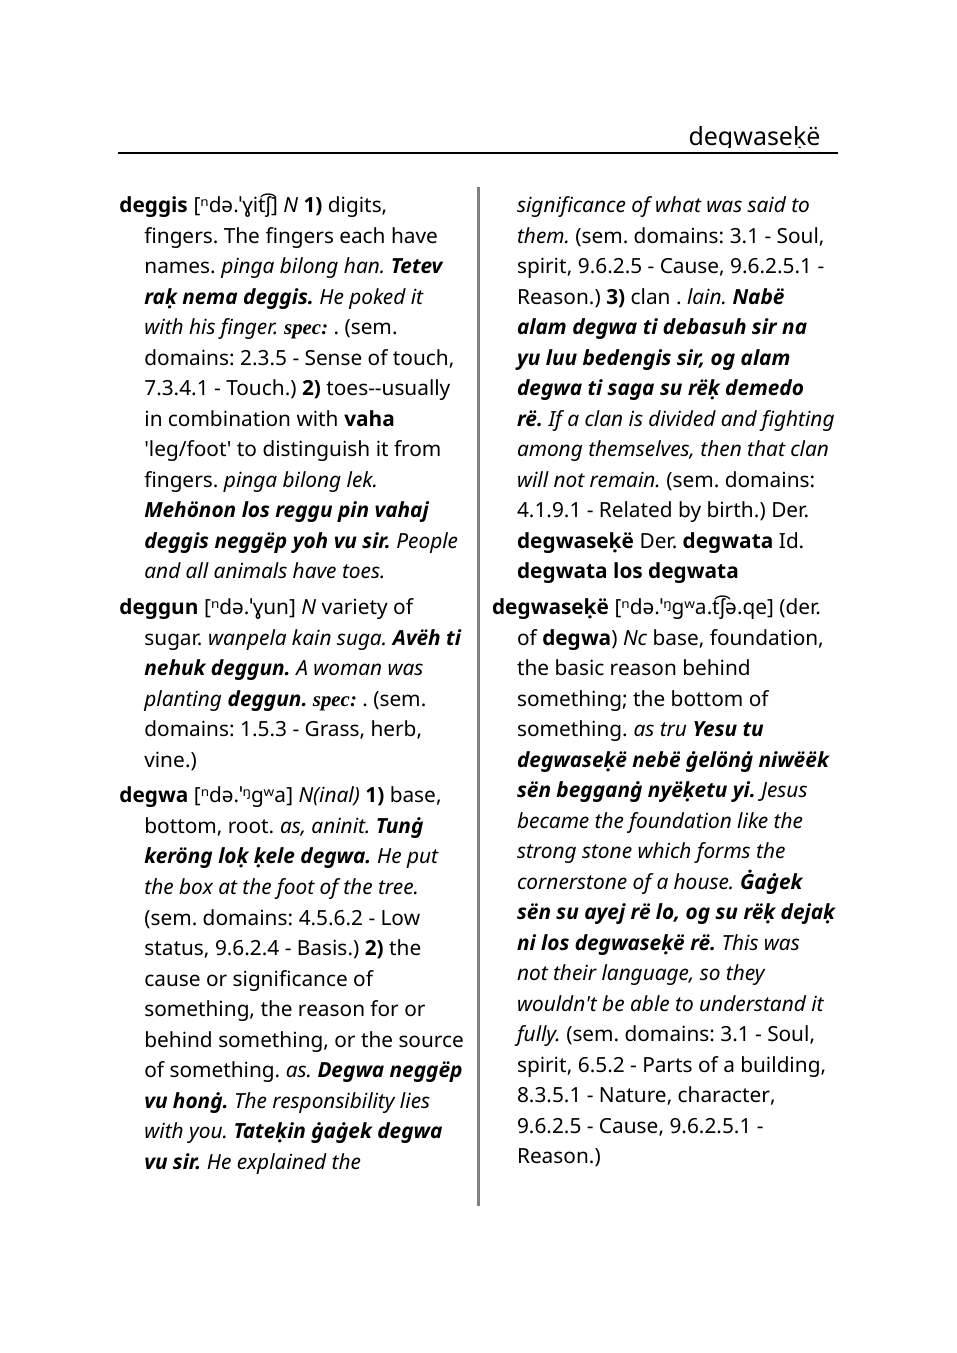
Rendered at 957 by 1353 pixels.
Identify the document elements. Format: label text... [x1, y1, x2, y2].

text degwa [ⁿdə.ˈᵑɡʷa] N(inal) 1) base, bottom, root. as, aninit. Tunġ keröng loḳ ḳele degwa. He put the box at the foot of the tree. (sem. domains: 4.5.6.2 - Low status, 9.6.2.4 - Basis.) 2) the cause or significance of something, the reason for or behind something, or the source of something. as. Degwa neggëp vu honġ. The responsibility lies with you. Tateḳin ġaġek degwa vu sir. He explained the [119, 777, 465, 1179]
text significance of what was said to them. (sem. domains: 3.1 - Soul, spirit, 9.6.2.5 - Cause, 9.6.2.5.1 - Reason.) 3) clan . lain. Nabë alam degwa ti debasuh sir na yu luu bedengis sir, og alam degwa ti saga su rëḳ demedo rë. If a clan is divided and fighting among themselves, then that clan will not remain. (sem. domains: 4.1.9.1 - Related by birth.) Der. degwaseḳë Der. degwata Id. degwata los degwata [492, 188, 837, 589]
text degwaseḳë [ⁿdə.ˈᵑɡʷa.t͡ʃə.qe] (der. of degwa) Nc base, foundation, the basic reason behind something; the bottom of something. as tru Yesu tu degwaseḳë nebë ġelönġ niwëëk sën begganġ nyëḳetu yi. Jesus became the foundation like the strong stone which forms the cornerstone of a house. Ġaġek sën su ayej rë lo, og su rëḳ dejaḳ ni los degwaseḳë rë. This was not their language, so they wouldn't be able to understand it fully. (sem. domains: 3.1 - Soul, spirit, 6.5.2 - Parts of a building, 8.3.5.1 - Nature, character, 9.6.2.5 - Cause, 9.6.2.5.1 - Reason.) [492, 589, 837, 1174]
text deggun [ⁿdə.ˈɣun] N variety of sugar. wanpela kain suga. Avëh ti nehuk deggun. A woman was planting deggun. spec: . (sem. domains: 1.5.3 - Grass, herb, vine.) [119, 589, 465, 777]
text deggis [ⁿdə.ˈɣit͡ʃ] N 1) digits, fingers. The fingers each have names. pinga bilong han. Tetev raḳ nema deggis. He poked it with his finger. spec: . (sem. domains: 2.3.5 - Sense of touch, 7.3.4.1 - Touch.) 2) toes--usually in combination with vaha 'leg/foot' to distinguish it from fingers. pinga bilong lek. Mehönon los reggu pin vahaj deggis neggëp yoh vu sir. People and all animals have toes. [119, 188, 465, 589]
